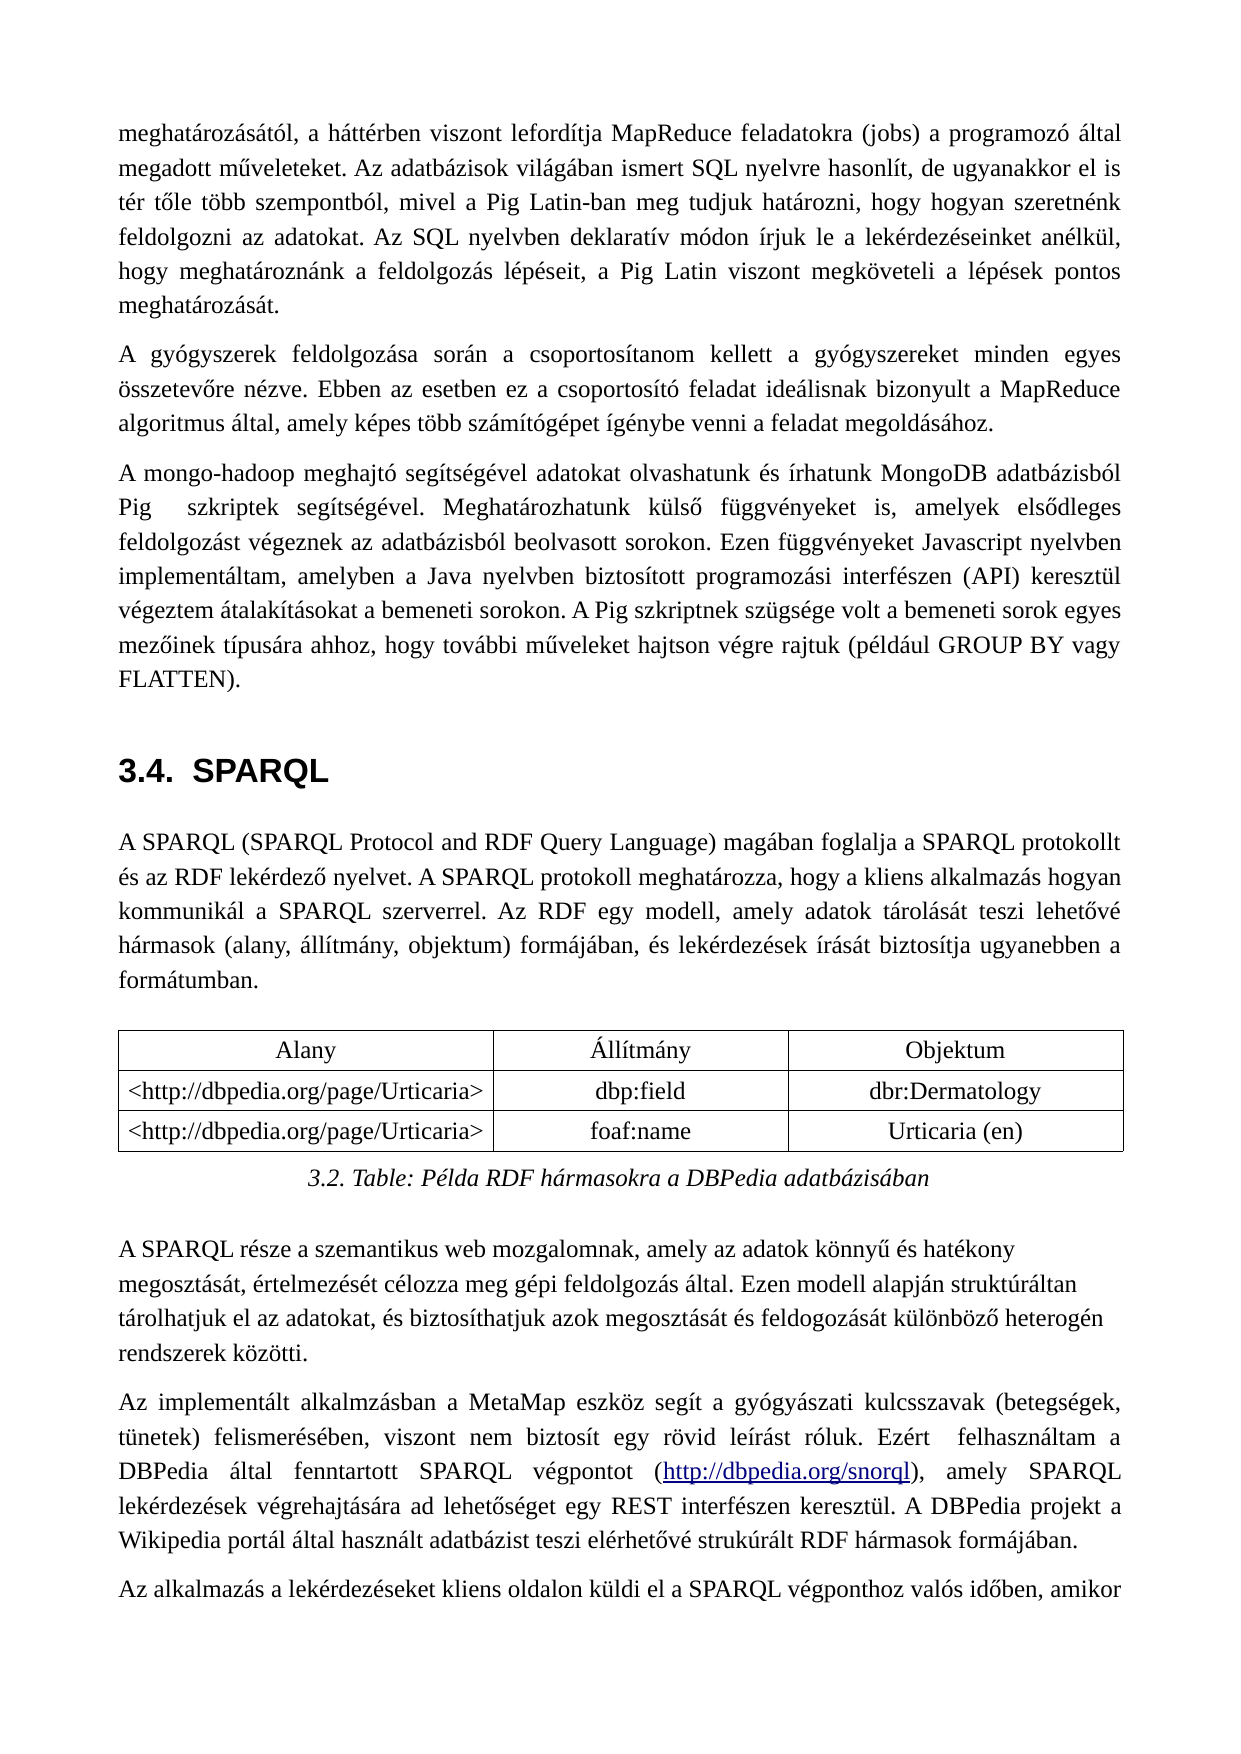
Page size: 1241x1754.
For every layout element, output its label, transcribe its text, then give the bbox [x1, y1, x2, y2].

text A gyógyszerek feldolgozása során a csoportosítanom kellett a gyógyszereket minden egyes összetevőre nézve. Ebben az esetben ez a csoportosító feladat ideálisnak bizonyult a MapReduce algoritmus által, amely képes több számítógépet ígénybe venni a feladat megoldásához. [118, 339, 1122, 437]
table_header Objektum [789, 1031, 1123, 1070]
title A SPARQL része a szemantikus web mozgalomnak, amely az adatok könnyű és hatékony megosztását, értelmezését célozza meg gépi feldolgozás által. Ezen modell alapján struktúráltan tárolhatjuk el az adatokat, és biztosíthatjuk azok megosztását és feldogozását különböző heterogén rendszerek közötti. [118, 1234, 1122, 1367]
text A mongo-hadoop meghajtó segítségével adatokat olvashatunk és írhatunk MongoDB adatbázisból Pig szkriptek segítségével. Meghatározhatunk külső függvényeket is, amelyek elsődleges feldolgozást végeznek az adatbázisból beolvasott sorokon. Ezen függvényeket Javascript nyelvben implementáltam, amelyben a Java nyelvben biztosított programozási interfészen (API) keresztül végeztem átalakításokat a bemeneti sorokon. A Pig szkriptnek szügsége volt a bemeneti sorok egyes mezőinek típusára ahhoz, hogy további műveleket hajtson végre rajtuk (például GROUP BY vagy FLATTEN). [118, 458, 1122, 693]
table_cell <http://dbpedia.org/page/Urticaria> [119, 1071, 493, 1110]
text meghatározásától, a háttérben viszont lefordítja MapReduce feladatokra (jobs) a programozó által megadott műveleteket. Az adatbázisok világában ismert SQL nyelvre hasonlít, de ugyanakkor el is tér tőle több szempontból, mivel a Pig Latin-ban meg tudjuk határozni, hogy hogyan szeretnénk feldolgozni az adatokat. Az SQL nyelvben deklaratív módon írjuk le a lekérdezéseinket anélkül, hogy meghatároznánk a feldolgozás lépéseit, a Pig Latin viszont megköveteli a lépések pontos meghatározását. [118, 118, 1122, 319]
table_cell Urticaria (en) [789, 1111, 1123, 1151]
table_header Állítmány [494, 1031, 788, 1070]
text Az alkalmazás a lekérdezéseket kliens oldalon küldi el a SPARQL végponthoz valós időben, amikor [118, 1574, 1122, 1603]
title A SPARQL (SPARQL Protocol and RDF Query Language) magában foglalja a SPARQL protokollt és az RDF lekérdező nyelvet. A SPARQL protokoll meghatározza, hogy a kliens alkalmazás hogyan kommunikál a SPARQL szerverrel. Az RDF egy modell, amely adatok tárolását teszi lehetővé hármasok (alany, állítmány, objektum) formájában, és lekérdezések írását biztosítja ugyanebben a formátumban. [118, 827, 1122, 994]
table_cell dbp:field [494, 1071, 788, 1110]
text Az implementált alkalmzásban a MetaMap eszköz segít a gyógyászati kulcsszavak (betegségek, tünetek) felismerésében, viszont nem biztosít egy rövid leírást róluk. Ezért felhasználtam a DBPedia által fenntartott SPARQL végpontot (http://dbpedia.org/snorql), amely SPARQL lekérdezések végrehajtására ad lehetőséget egy REST interfészen keresztül. A DBPedia projekt a Wikipedia portál által használt adatbázist teszi elérhetővé strukúrált RDF hármasok formájában. [118, 1387, 1122, 1554]
text 3.2. Table: Példa RDF hármasokra a DBPedia adatbázisában [118, 1163, 1122, 1192]
table_cell dbr:Dermatology [789, 1071, 1123, 1110]
subtitle SPARQL [118, 751, 1122, 790]
table_cell <http://dbpedia.org/page/Urticaria> [119, 1111, 493, 1151]
table_cell foaf:name [494, 1111, 788, 1151]
table_header Alany [119, 1031, 493, 1070]
